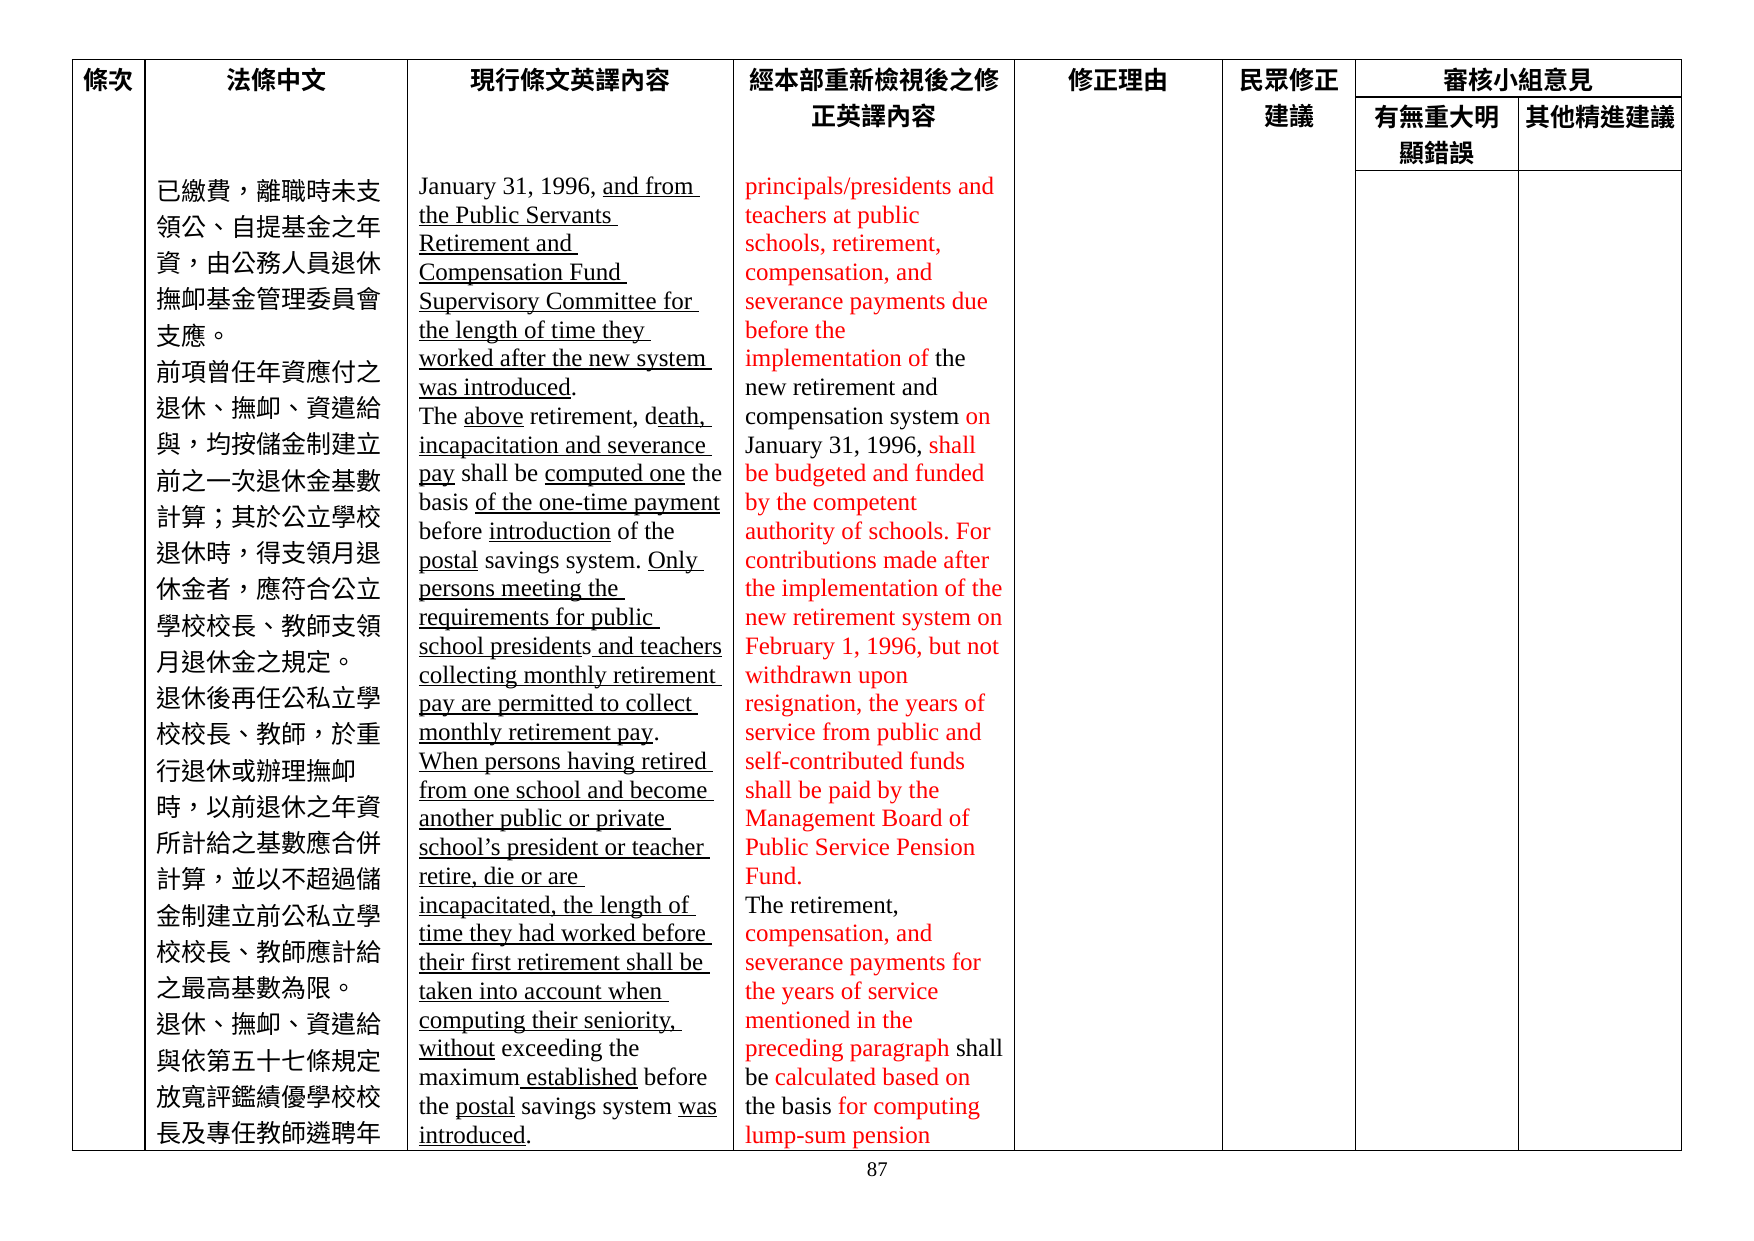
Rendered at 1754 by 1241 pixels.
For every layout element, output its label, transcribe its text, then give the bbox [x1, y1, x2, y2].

table_cell [1015, 170, 1222, 1150]
table_cell 有無重大明顯錯誤 [1356, 98, 1518, 170]
table_cell [1356, 171, 1518, 1150]
table_header 現行條文英譯內容 [408, 60, 733, 170]
table_cell 已繳費，離職時未支領公、自提基金之年資，由公務人員退休撫卹基金管理委員會支應。 前項曾任年資應付之退休、撫卹、資遣給與，均按儲金制建立前之一次退休金基數計算；其於公立學校退休時，得支領月退休金者，應符合公立學校校長、教師支領月退休金之規定。 退休後再任公私立學校校長、教師，於重行退休或辦理撫卹時，以前退休之年資所計給之基數應合併計算，並以不超過儲金制建立前公私立學校校長、教師應計給之最高基數為限。 退休、撫卹、資遣給與依第五十七條規定放寬評鑑績優學校校長及專任教師遴聘年 [146, 170, 407, 1150]
table_cell January 31, 1996, and from the Public Servants Retirement and Compensation Fund Supervisory Committee for the length of time they worked after the new system was introduced. The above retirement, death, incapacitation and severance pay shall be computed one the basis of the one-time payment before introduction of the postal savings system. Only persons meeting the requirements for public school presidents and teachers collecting monthly retirement pay are permitted to collect monthly retirement pay. When persons having retired from one school and become another public or private school’s president or teacher retire, die or are incapacitated, the length of time they had worked before their first retirement shall be taken into account when computing their seniority, without exceeding the maximum established before the postal savings system was introduced. [408, 170, 733, 1150]
table_header 經本部重新檢視後之修正英譯內容 [734, 60, 1014, 170]
table_header 審核小組意見 [1356, 60, 1681, 96]
table_header 法條中文 [146, 60, 407, 170]
table_cell principals/presidents and teachers at public schools, retirement, compensation, and severance payments due before the implementation of the new retirement and compensation system on January 31, 1996, shall be budgeted and funded by the competent authority of schools. For contributions made after the implementation of the new retirement system on February 1, 1996, but not withdrawn upon resignation, the years of service from public and self-contributed funds shall be paid by the Management Board of Public Service Pension Fund. The retirement, compensation, and severance payments for the years of service mentioned in the preceding paragraph shall be calculated based on the basis for computing lump-sum pension [734, 170, 1014, 1150]
table_header 條次 [73, 60, 144, 170]
table_cell [1223, 170, 1355, 1150]
table_cell 其他精進建議 [1519, 98, 1681, 170]
table_header 民眾修正建議 [1223, 60, 1355, 170]
table_header 修正理由 [1015, 60, 1222, 170]
table_cell [73, 170, 144, 1150]
table_cell [1519, 171, 1681, 1150]
